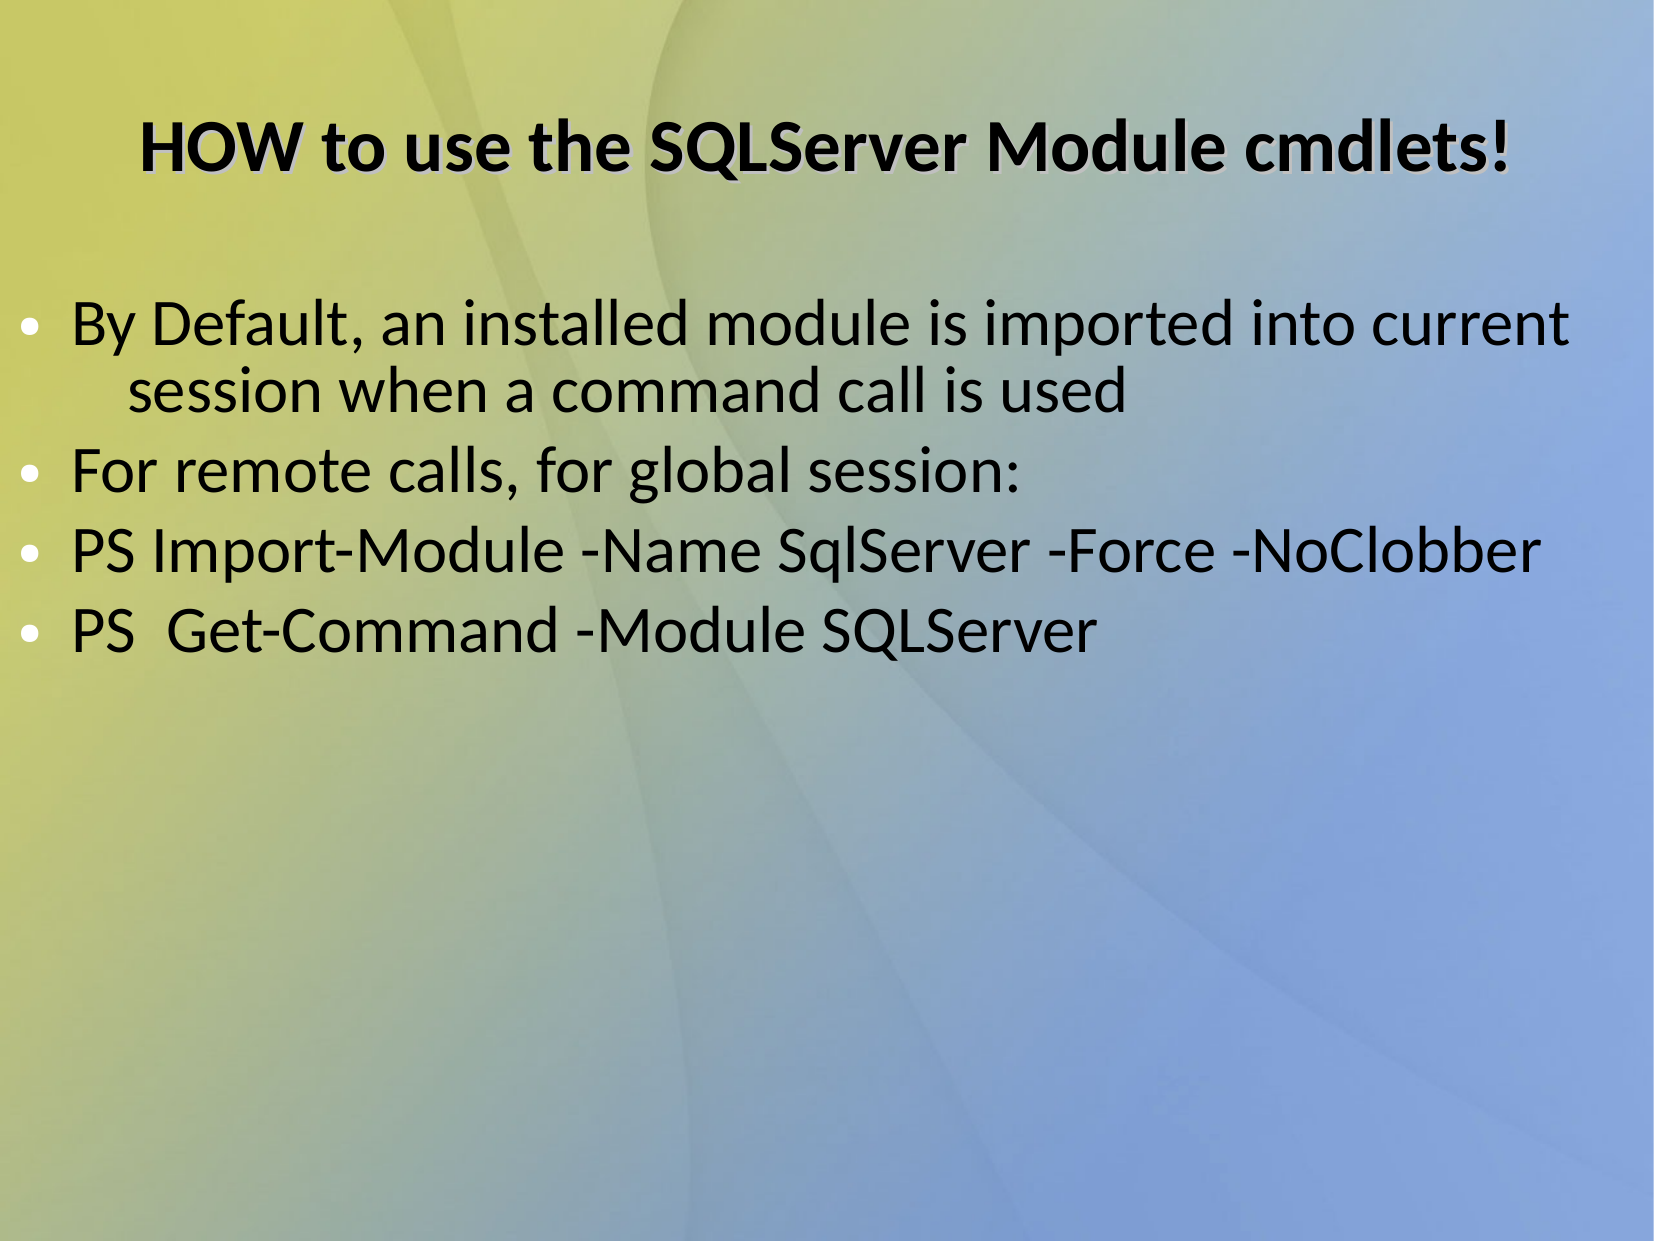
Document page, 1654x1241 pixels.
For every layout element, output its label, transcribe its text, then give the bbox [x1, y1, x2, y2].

title HOW to use the SQLServer Module cmdlets! [82, 49, 1571, 257]
list By Default, an installed module is imported into current session when a command call is used For remote calls, for global session: PS Import-Module -Name SqlServer -Force -NoClobber PS Get-Command -Module SQLServer [0, 295, 1625, 1015]
picture [0, 0, 1654, 1241]
